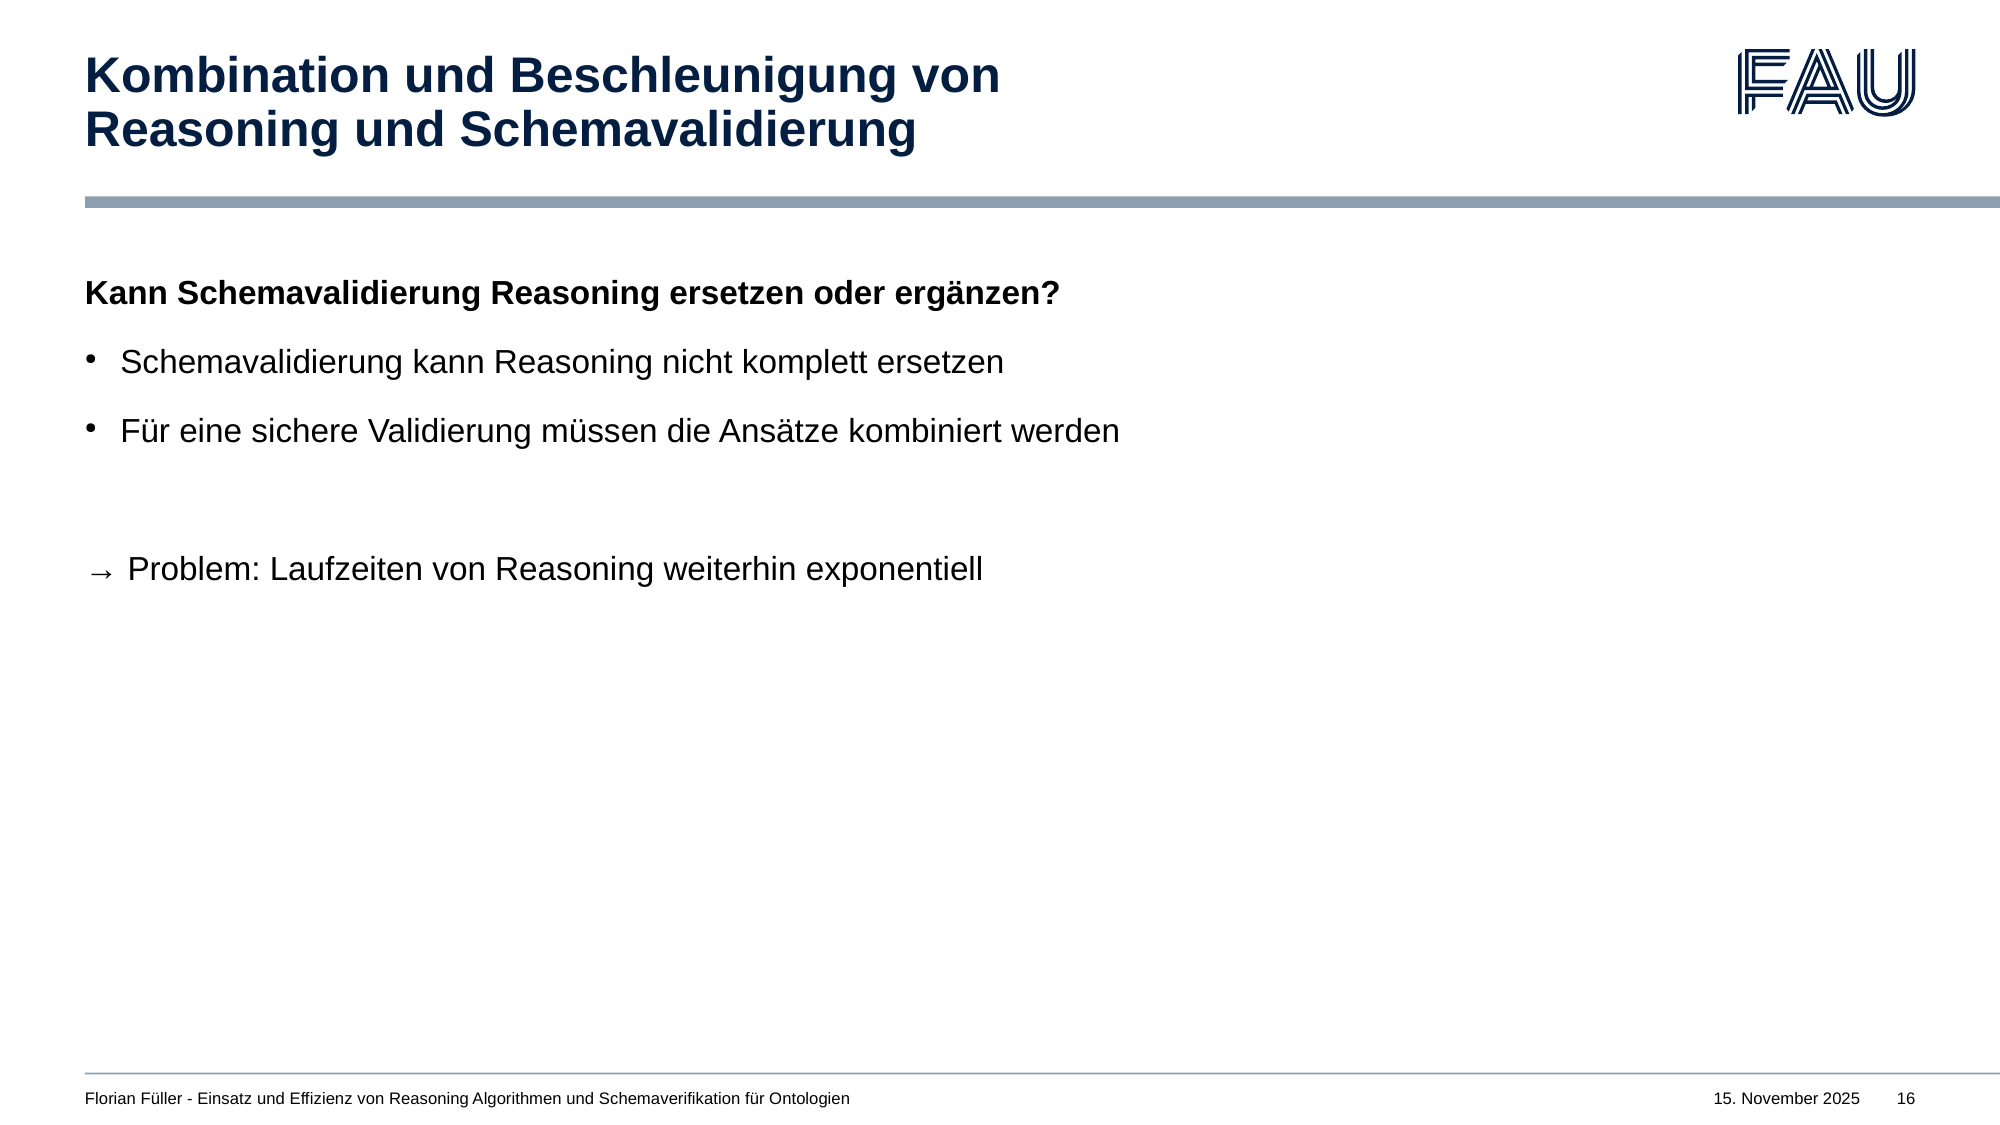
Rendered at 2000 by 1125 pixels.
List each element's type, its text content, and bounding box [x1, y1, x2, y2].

footer Florian Füller - Einsatz und Effizienz von Reasoning Algorithmen und Schemaverifikation für Ontologien [85, 1088, 983, 1109]
list Kann Schemavalidierung Reasoning ersetzen oder ergänzen? Schemavalidierung kann Reasoning nicht komplett ersetzen Für eine sichere Validierung müssen die Ansätze kombiniert werden → Problem: Laufzeiten von Reasoning weiterhin exponentiell [85, 267, 1916, 1018]
slide_number [1883, 1088, 1916, 1109]
title Kombination und Beschleunigung von Reasoning und Schemavalidierung [85, 49, 1270, 210]
slide_number 15. November 2025 [1708, 1088, 1861, 1109]
